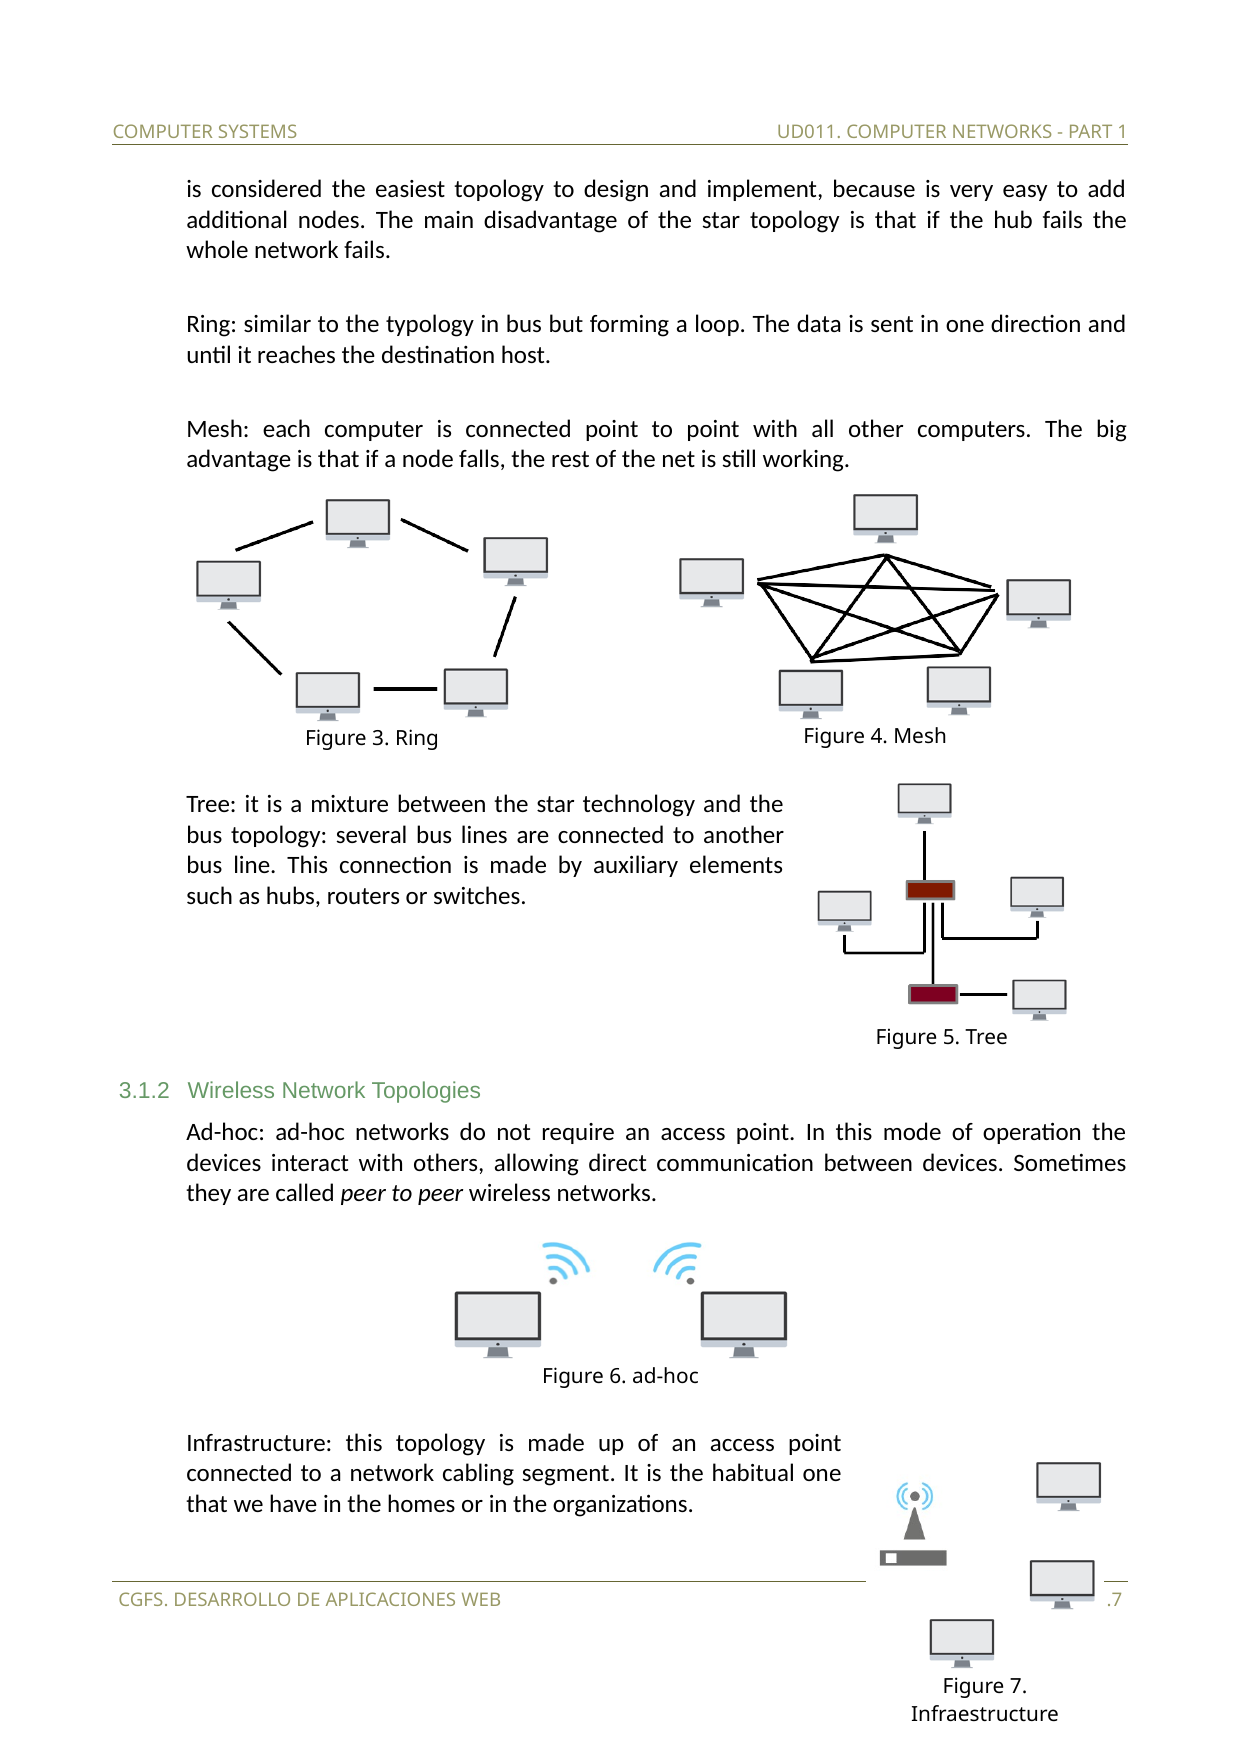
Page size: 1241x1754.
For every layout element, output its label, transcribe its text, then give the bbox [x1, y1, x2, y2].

text Ad-hoc: ad-hoc networks do not require an access point. In this mode of operation the devices interact with others, allowing direct communication between devices. Sometimes they are called peer to peer wireless networks. [186, 1116, 1128, 1208]
text Mesh: each computer is connected point to point with all other computers. The big advantage is that if a node falls, the rest of the net is still working. [186, 413, 1128, 474]
picture [675, 490, 1074, 722]
text Figure 4. Mesh [676, 722, 1074, 749]
text [1069, 788, 1128, 911]
text [808, 1051, 1075, 1072]
picture [865, 1458, 1104, 1671]
text Figure 6. ad-hoc [449, 1362, 791, 1390]
subtitle Wireless Network Topologies [112, 1077, 1128, 1104]
text is considered the easiest topology to design and implement, because is very easy to add additional nodes. The main disadvantage of the star topology is that if the hub fails the whole network fails. [186, 173, 1128, 265]
text Infrastructure: this topology is made up of an access point connected to a network cabling segment. It is the habitual one that we have in the homes or in the organizations. [186, 1427, 1128, 1519]
text Ring: similar to the typology in bus but forming a loop. The data is sent in one direction and until it reaches the destination host. [186, 308, 1128, 369]
text Figure 5. Tree [808, 1023, 1075, 1051]
text [866, 1445, 1104, 1458]
picture [192, 495, 551, 724]
text Figure 3. Ring [192, 724, 551, 752]
text Tree: it is a mixture between the star technology and the bus topology: several bus lines are connected to another bus line. This connection is made by auxiliary elements such as hubs, routers or switches. [186, 788, 814, 911]
text Figure 7. Infraestructure [866, 1671, 1104, 1728]
picture [449, 1234, 791, 1362]
picture [814, 781, 1069, 1023]
